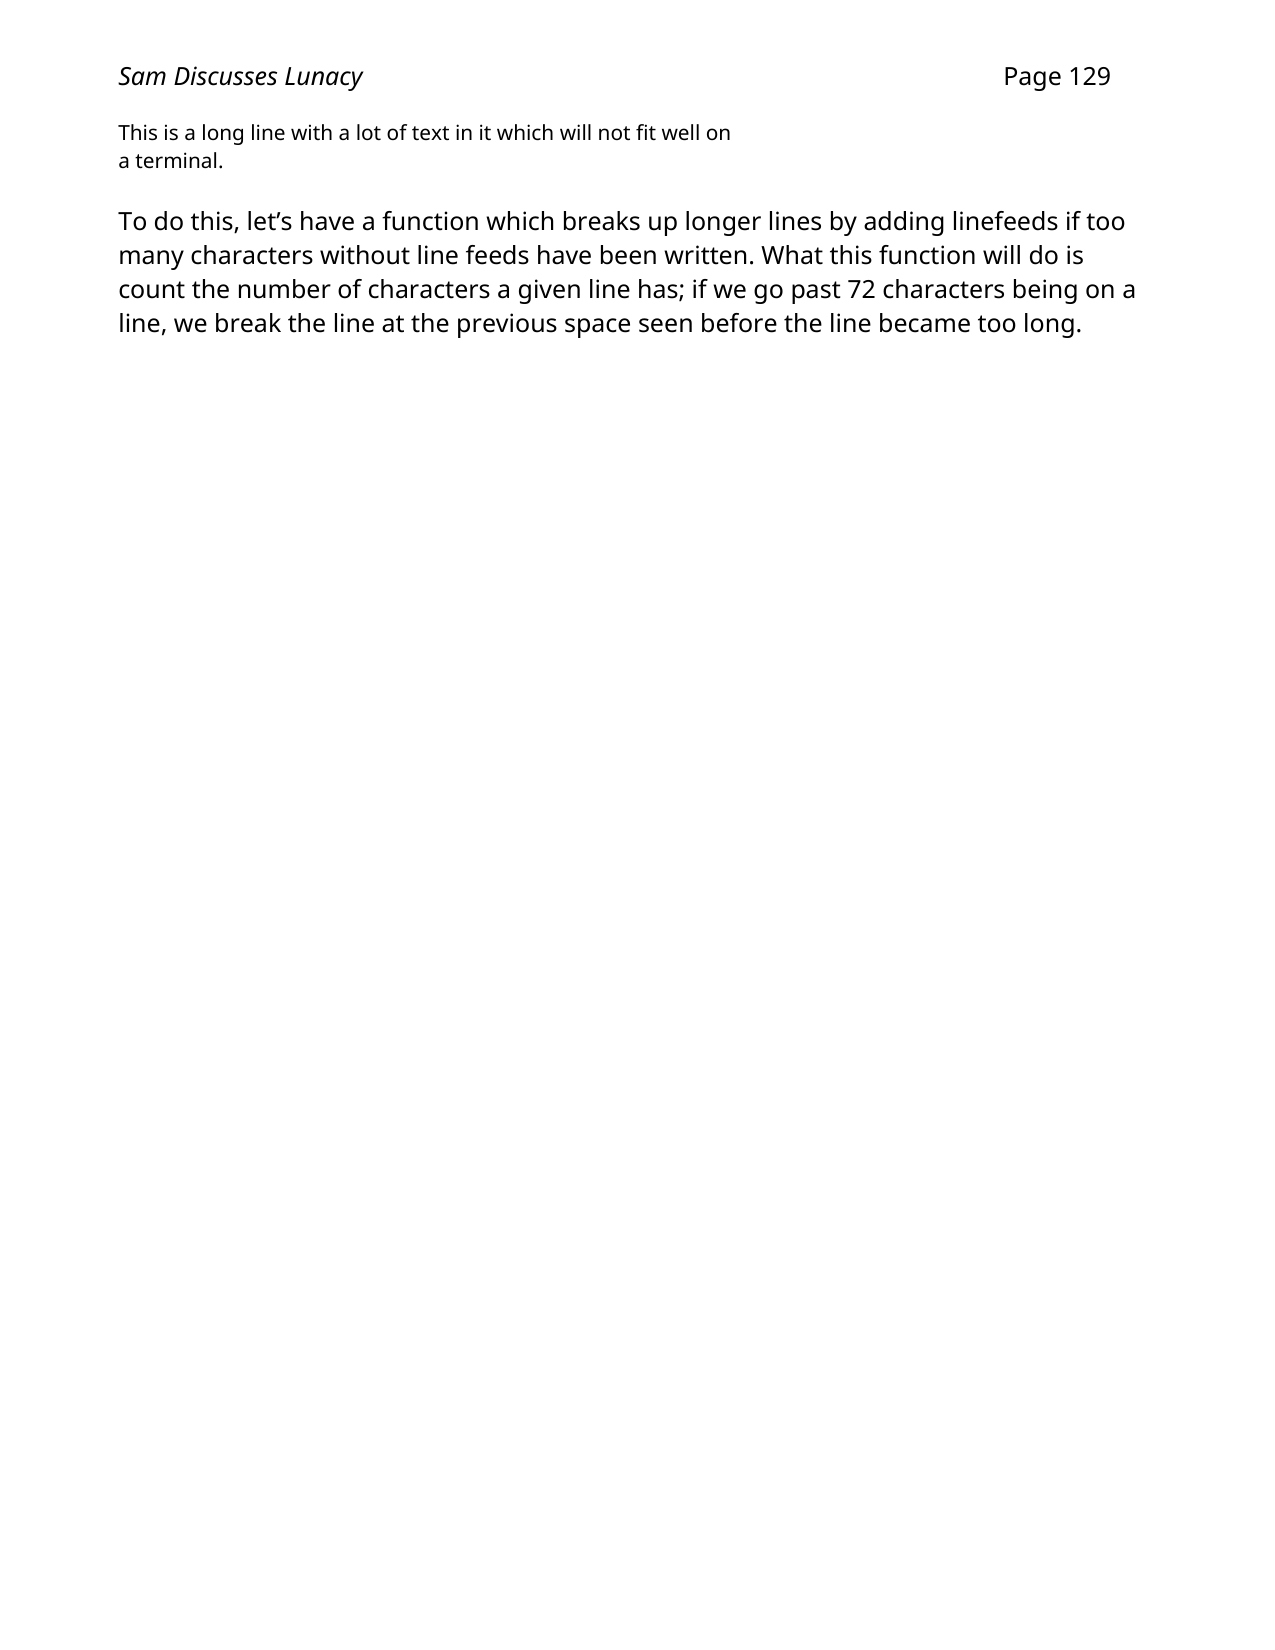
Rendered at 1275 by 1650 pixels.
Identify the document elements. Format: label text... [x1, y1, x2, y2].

text a terminal. [118, 146, 1157, 175]
text To do this, let’s have a function which breaks up longer lines by adding linefeeds if too many characters without line feeds have been written. What this function will do is count the number of characters a given line has; if we go past 72 characters being on a line, we break the line at the previous space seen before the line became too long. [118, 203, 1157, 339]
text This is a long line with a lot of text in it which will not fit well on [118, 118, 1157, 146]
